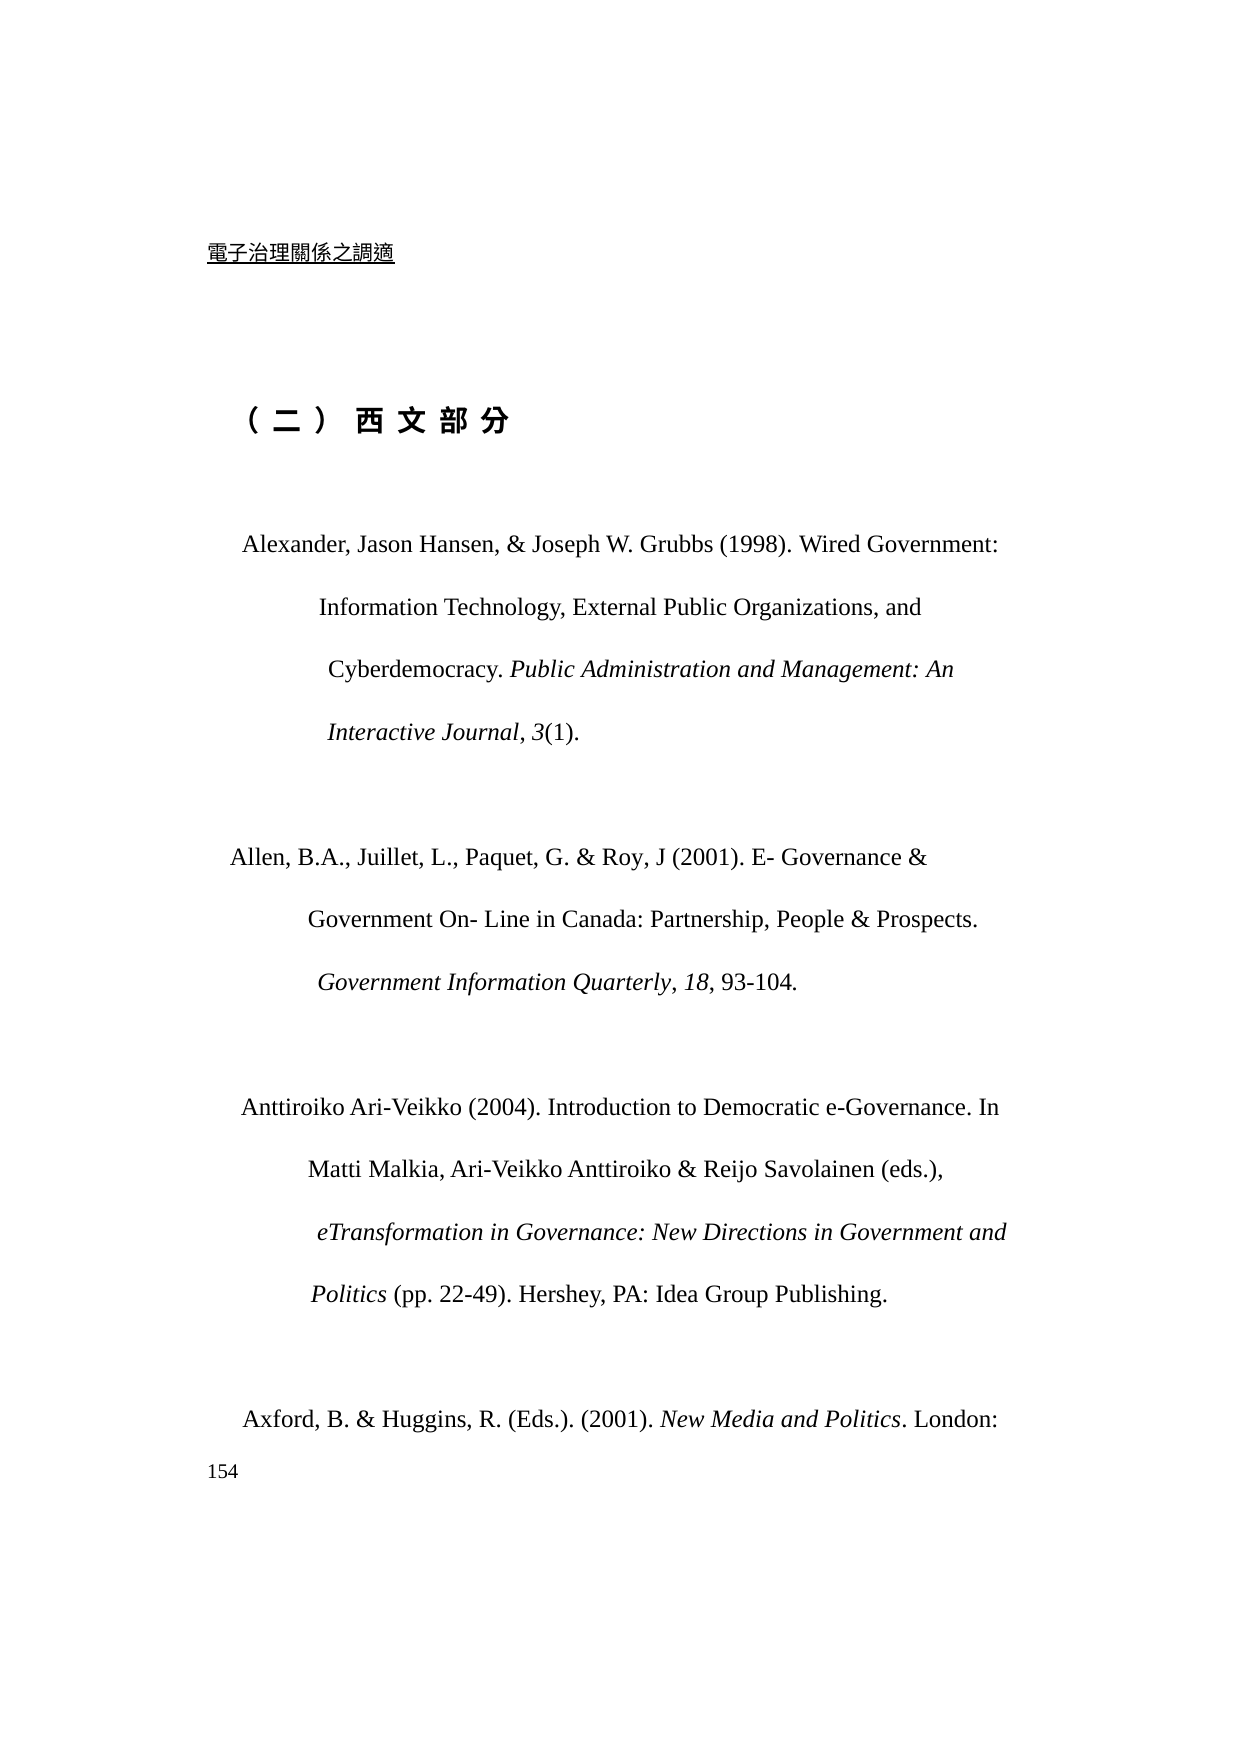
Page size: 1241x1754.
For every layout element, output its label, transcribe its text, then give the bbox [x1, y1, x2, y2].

text Alexander, Jason Hansen, & Joseph W. Grubbs (1998). Wired Government: Information Technology, External Public Organizations, and Cyberdemocracy. Public Administration and Management: An Interactive Journal, 3(1). [224, 502, 1016, 752]
text Axford, B. & Huggins, R. (Eds.). (2001). New Media and Politics. London: [224, 1377, 1016, 1439]
text Allen, B.A., Juillet, L., Paquet, G. & Roy, J (2001). E- Governance & Government On- Line in Canada: Partnership, People & Prospects. Government Information Quarterly, 18, 93-104. [224, 814, 1016, 1002]
text Anttiroiko Ari-Veikko (2004). Introduction to Democratic e-Governance. In Matti Malkia, Ari-Veikko Anttiroiko & Reijo Savolainen (eds.), eTransformation in Governance: New Directions in Government and Politics (pp. 22-49). Hershey, PA: Idea Group Publishing. [224, 1064, 1016, 1314]
text （二）西文部分 [224, 377, 1016, 439]
